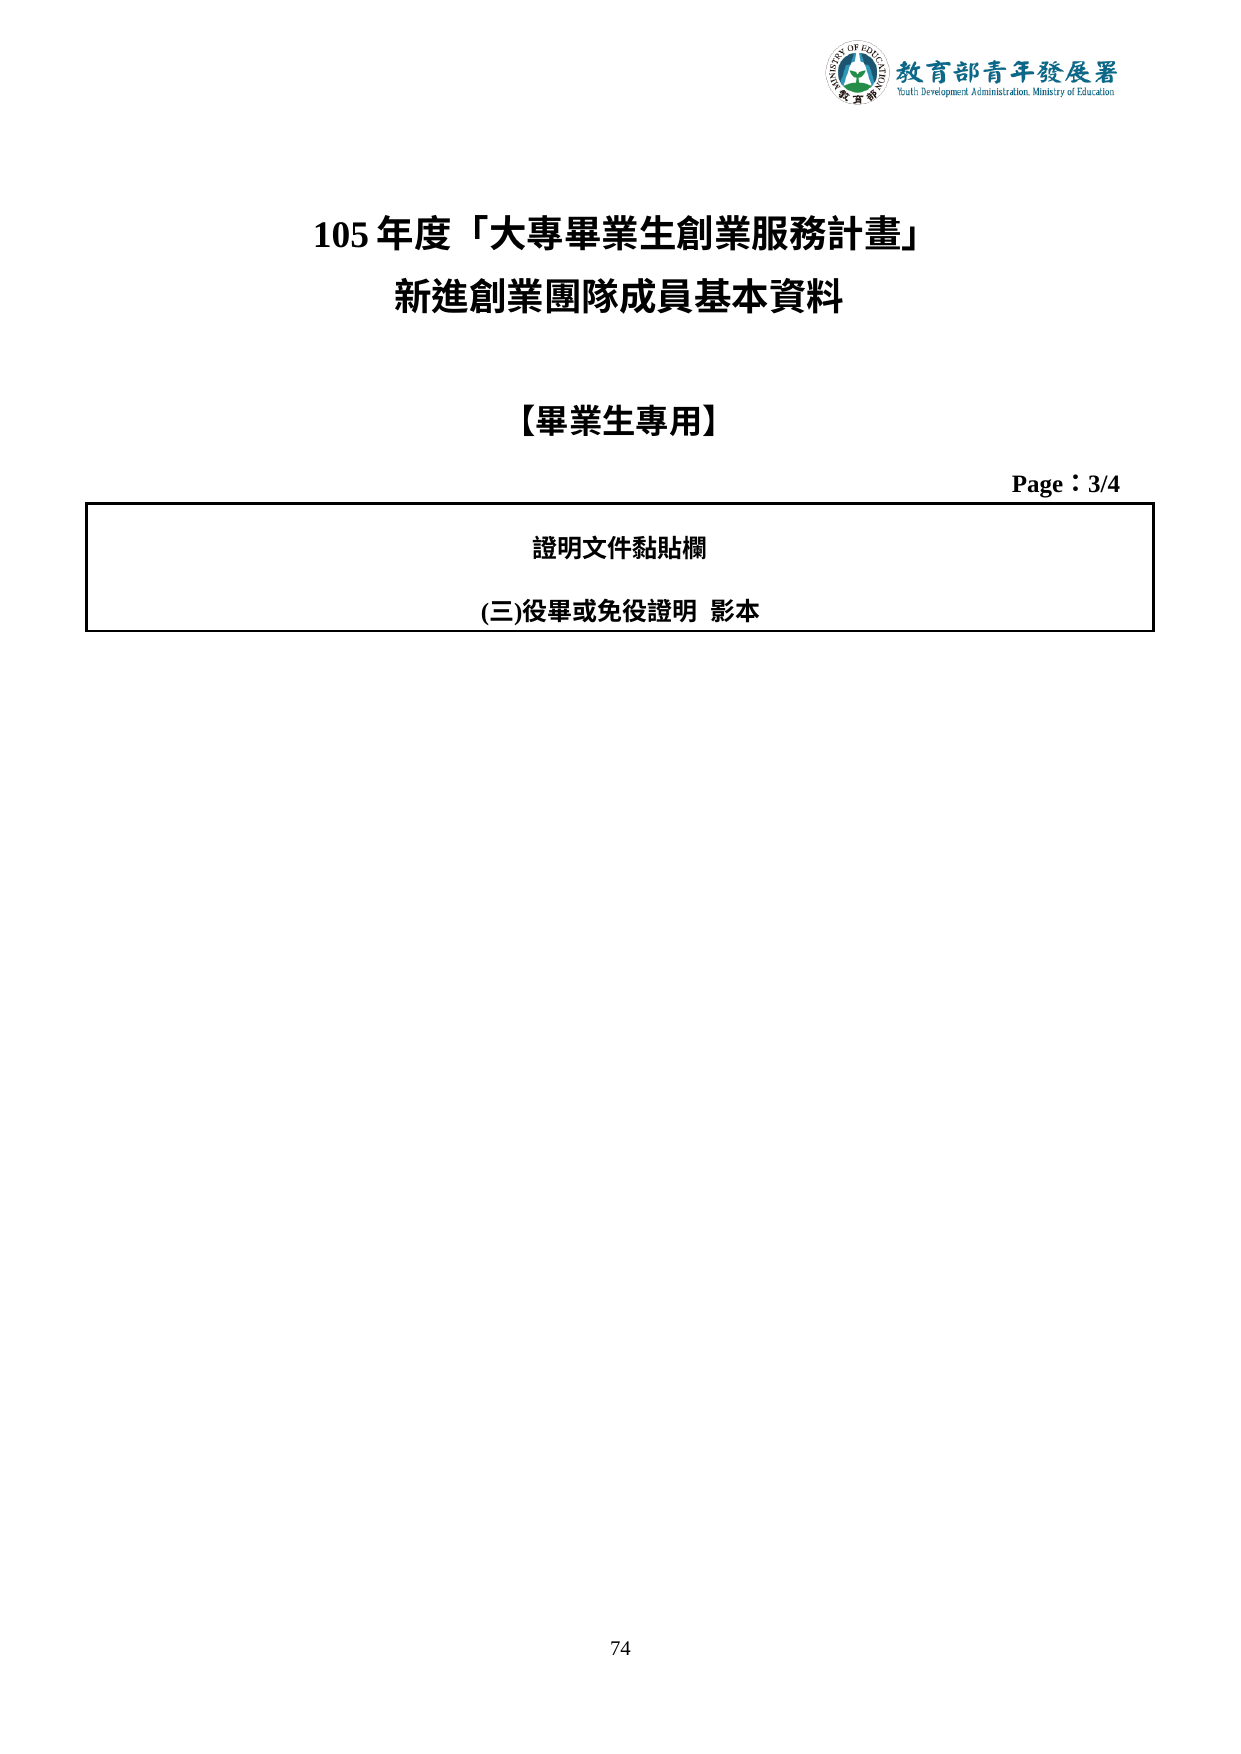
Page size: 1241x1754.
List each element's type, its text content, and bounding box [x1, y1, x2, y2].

text Page：3/4 [118, 439, 1120, 502]
text 105年度「大專畢業生創業服務計畫」 [129, 189, 1122, 252]
text 新進創業團隊成員基本資料 [118, 252, 1120, 314]
table_header 證明文件黏貼欄 (三)役畢或免役證明 影本 [88, 505, 1152, 630]
text 【畢業生專用】 [118, 377, 1120, 439]
